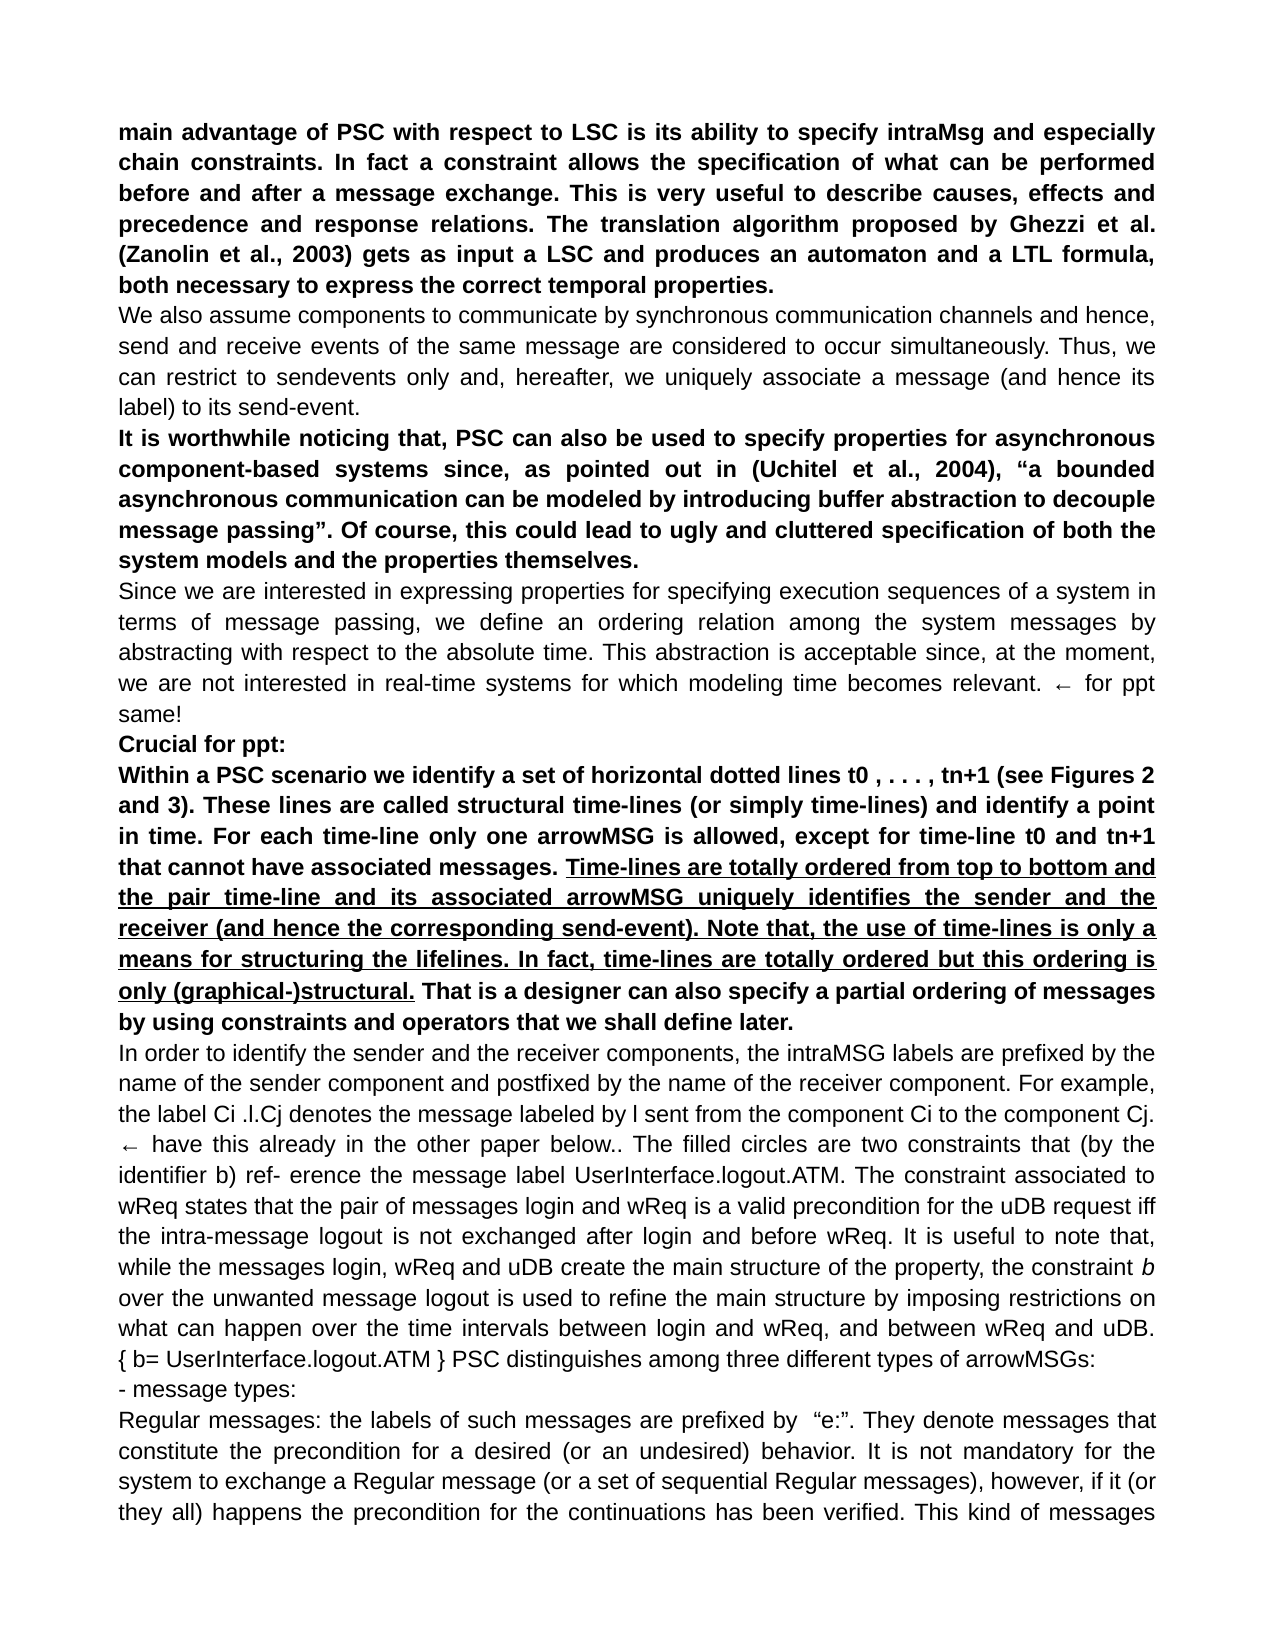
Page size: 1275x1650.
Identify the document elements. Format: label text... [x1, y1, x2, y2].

text Since we are interested in expressing properties for specifying execution sequences of a system in terms of message passing, we define an ordering relation among the system messages by abstracting with respect to the absolute time. This abstraction is acceptable since, at the moment, we are not interested in real-time systems for which modeling time becomes relevant. ← for ppt same! [118, 577, 1157, 727]
text receiver (and hence the corresponding send-event). Note that, the use of time-lines is only a [118, 909, 1157, 938]
text It is worthwhile noticing that, PSC can also be used to specify properties for asynchronous component-based systems since, as pointed out in (Uchitel et al., 2004), “a bounded asynchronous communication can be modeled by introducing buffer abstraction to decouple message passing”. Of course, this could lead to ugly and cluttered specification of both the system models and the properties themselves. [118, 424, 1157, 574]
text We also assume components to communicate by synchronous communication channels and hence, send and receive events of the same message are considered to occur simultaneously. Thus, we can restrict to sendevents only and, hereafter, we uniquely associate a message (and hence its label) to its send-event. [118, 302, 1157, 421]
text In order to identify the sender and the receiver components, the intraMSG labels are prefixed by the name of the sender component and postfixed by the name of the receiver component. For example, the label Ci .l.Cj denotes the message labeled by l sent from the component Ci to the component Cj. ← have this already in the other paper below.. The filled circles are two constraints that (by the identifier b) ref- erence the message label UserInterface.logout.ATM. The constraint associated to wReq states that the pair of messages login and wReq is a valid precondition for the uDB request iff the intra-message logout is not exchanged after login and before wReq. It is useful to note that, while the messages login, wReq and uDB create the main structure of the property, the constraint b over the unwanted message logout is used to refine the main structure by imposing restrictions on what can happen over the time intervals between login and wReq, and between wReq and uDB. { b= UserInterface.logout.ATM } PSC distinguishes among three different types of arrowMSGs: [118, 1039, 1157, 1372]
text means for structuring the lifelines. In fact, time-lines are totally ordered but this ordering is [118, 939, 1157, 969]
text - message types: [118, 1376, 1157, 1403]
text main advantage of PSC with respect to LSC is its ability to specify intraMsg and especially chain constraints. In fact a constraint allows the specification of what can be performed before and after a message exchange. This is very useful to describe causes, effects and precedence and response relations. The translation algorithm proposed by Ghezzi et al. (Zanolin et al., 2003) gets as input a LSC and produces an automaton and a LTL formula, both necessary to express the correct temporal properties. [118, 118, 1157, 298]
text Within a PSC scenario we identify a set of horizontal dotted lines t0 , . . . , tn+1 (see Figures 2 and 3). These lines are called structural time-lines (or simply time-lines) and identify a point in time. For each time-line only one arrowMSG is allowed, except for time-line t0 and tn+1 that cannot have associated messages. Time-lines are totally ordered from top to bottom and the pair time-line and its associated arrowMSG uniquely identifies the sender and the [118, 761, 1157, 907]
text Crucial for ppt: [118, 731, 1157, 757]
text Regular messages: the labels of such messages are prefixed by “e:”. They denote messages that constitute the precondition for a desired (or an undesired) behavior. It is not mandatory for the system to exchange a Regular message (or a set of sequential Regular messages), however, if it (or they all) happens the precondition for the continuations has been verified. This kind of messages [118, 1406, 1157, 1525]
text only (graphical-)structural. That is a designer can also specify a partial ordering of messages by using constraints and operators that we shall define later. [118, 970, 1157, 1035]
